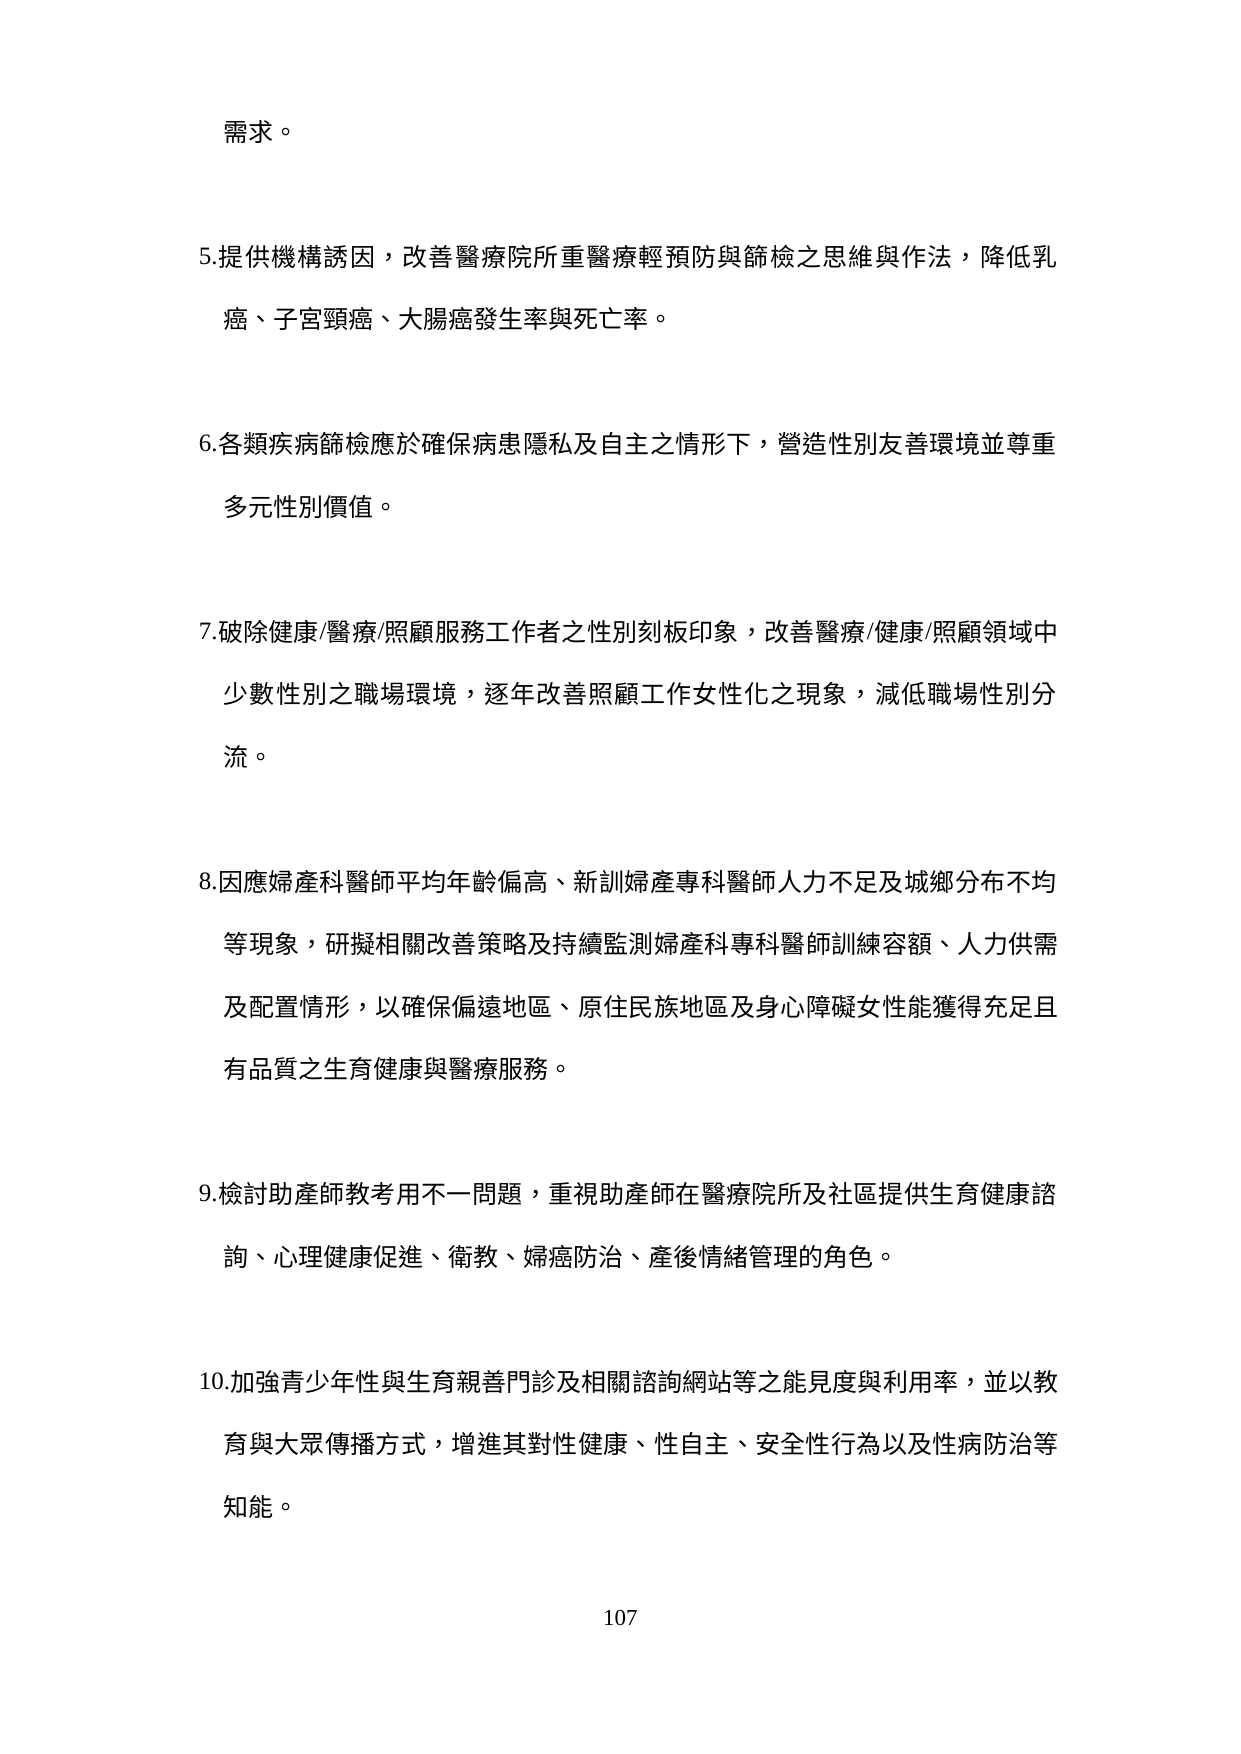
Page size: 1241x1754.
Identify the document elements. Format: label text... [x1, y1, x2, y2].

table_cell 10.加強青少年性與生育親善門診及相關諮詢網站等之能見度與利用率，並以教育與大眾傳播方式，增進其對性健康、性自主、安全性行為以及性病防治等知能。 [188, 1339, 1070, 1589]
table_cell 7.破除健康/醫療/照顧服務工作者之性別刻板印象，改善醫療/健康/照顧領域中少數性別之職場環境，逐年改善照顧工作女性化之現象，減低職場性別分流。 [188, 589, 1070, 839]
table_cell 8.因應婦產科醫師平均年齡偏高、新訓婦產專科醫師人力不足及城鄉分布不均等現象，研擬相關改善策略及持續監測婦產科專科醫師訓練容額、人力供需及配置情形，以確保偏遠地區、原住民族地區及身心障礙女性能獲得充足且有品質之生育健康與醫療服務。 [188, 839, 1070, 1151]
table_cell 6.各類疾病篩檢應於確保病患隱私及自主之情形下，營造性別友善環境並尊重多元性別價值。 [188, 401, 1070, 589]
table_cell 需求。 [188, 89, 1070, 214]
table_cell 5.提供機構誘因，改善醫療院所重醫療輕預防與篩檢之思維與作法，降低乳癌、子宮頸癌、大腸癌發生率與死亡率。 [188, 214, 1070, 401]
table_cell 9.檢討助產師教考用不一問題，重視助產師在醫療院所及社區提供生育健康諮詢、心理健康促進、衛教、婦癌防治、產後情緒管理的角色。 [188, 1151, 1070, 1339]
